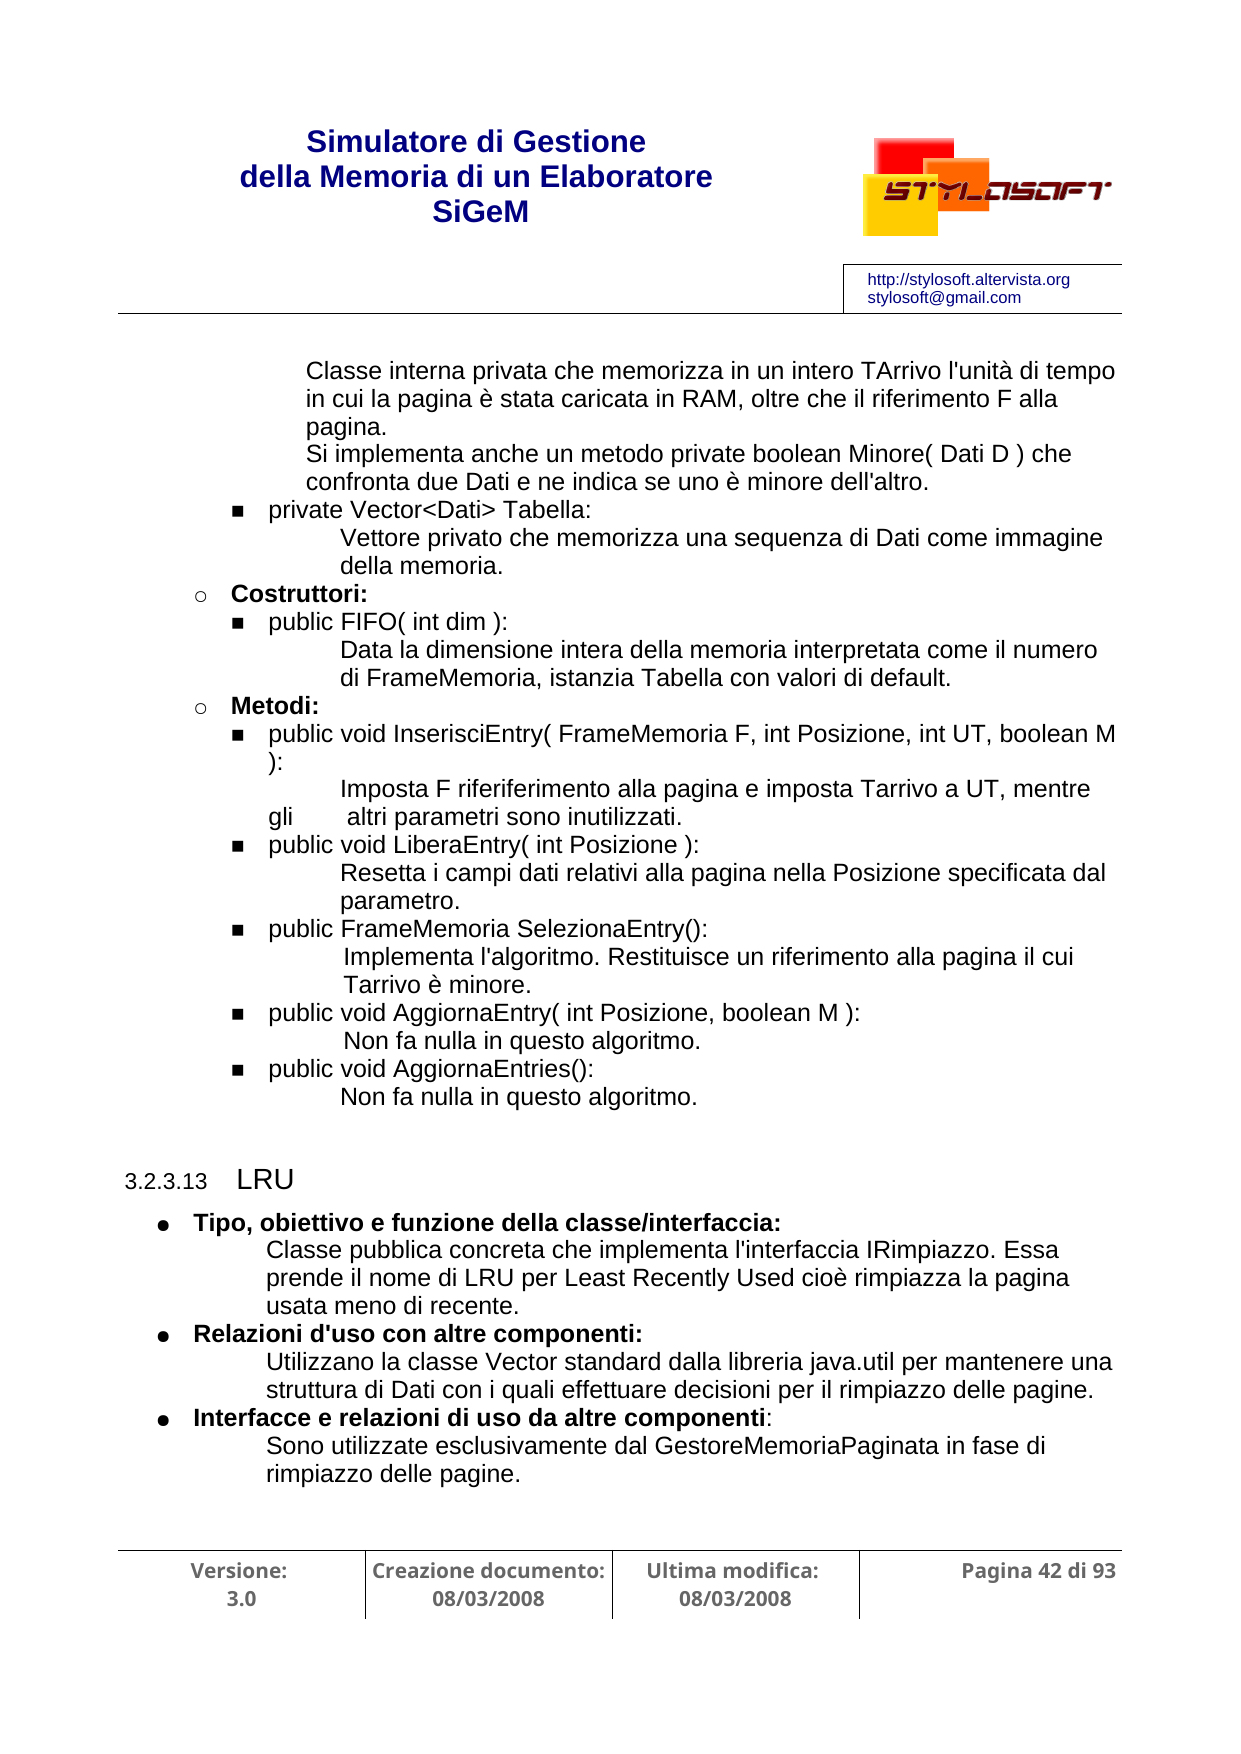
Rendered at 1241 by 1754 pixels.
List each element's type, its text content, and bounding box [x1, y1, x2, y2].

list Non fa nulla in questo algoritmo. [306, 1027, 1122, 1054]
list Metodi: [193, 692, 1122, 719]
list public void AggiornaEntries(): Non fa nulla in questo algoritmo. [231, 1054, 1122, 1110]
list public FrameMemoria SelezionaEntry(): [231, 915, 1122, 943]
list public void AggiornaEntry( int Posizione, boolean M ): [231, 999, 1122, 1027]
list public void InserisciEntry( FrameMemoria F, int Posizione, int UT, boolean M ): Imposta F riferiferimento alla pagina e imposta Tarrivo a UT, mentre gli altri parametri sono inutilizzati. [231, 719, 1122, 831]
list Classe interna privata che memorizza in un intero TArrivo l'unità di tempo in cui la pagina è stata caricata in RAM, oltre che il riferimento F alla pagina. [268, 357, 1122, 440]
picture [848, 123, 1117, 247]
subtitle LRU [118, 1163, 1122, 1196]
list Interfacce e relazioni di uso da altre componenti: Sono utilizzate esclusivamente dal GestoreMemoriaPaginata in fase di rimpiazzo delle pagine. [156, 1404, 1122, 1487]
list Implementa l'algoritmo. Restituisce un riferimento alla pagina il cui Tarrivo è minore. [306, 943, 1122, 999]
list public void LiberaEntry( int Posizione ): Resetta i campi dati relativi alla pagina nella Posizione specificata dal parametro. [231, 831, 1122, 915]
list Relazioni d'uso con altre componenti: Utilizzano la classe Vector standard dalla libreria java.util per mantenere una struttura di Dati con i quali effettuare decisioni per il rimpiazzo delle pagine. [156, 1320, 1122, 1404]
list public FIFO( int dim ): Data la dimensione intera della memoria interpretata come il numero di FrameMemoria, istanzia Tabella con valori di default. [231, 608, 1122, 692]
list private Vector<Dati> Tabella: Vettore privato che memorizza una sequenza di Dati come immagine della memoria. [231, 496, 1122, 580]
list Costruttori: [193, 580, 1122, 608]
list Si implementa anche un metodo private boolean Minore( Dati D ) che confronta due Dati e ne indica se uno è minore dell'altro. [268, 440, 1122, 496]
list Tipo, obiettivo e funzione della classe/interfaccia: Classe pubblica concreta che implementa l'interfaccia IRimpiazzo. Essa prende il nome di LRU per Least Recently Used cioè rimpiazza la pagina usata meno di recente. [156, 1208, 1122, 1320]
